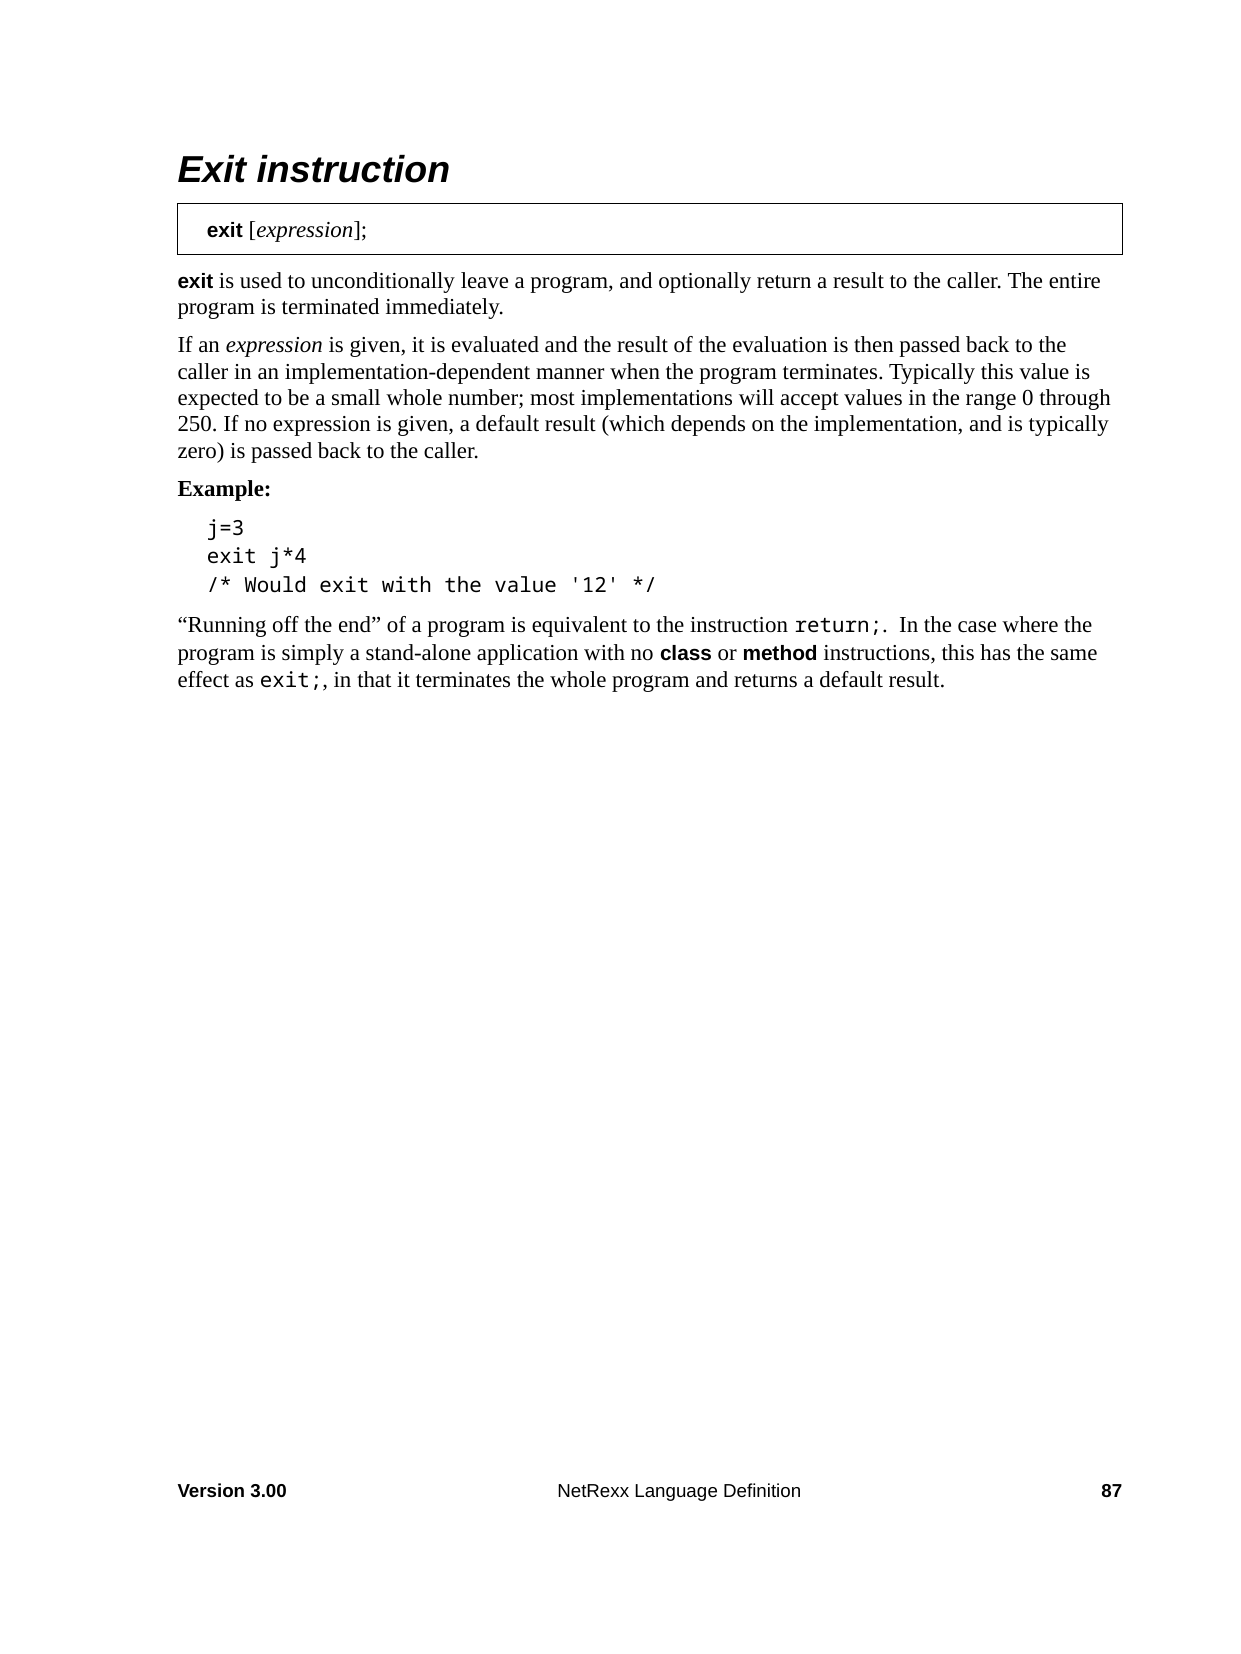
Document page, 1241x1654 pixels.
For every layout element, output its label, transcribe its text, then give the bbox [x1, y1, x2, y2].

subtitle Exit instruction [177, 148, 1122, 191]
text If an expression is given, it is evaluated and the result of the evaluation is then passed back to the caller in an implementation-dependent manner when the program terminates. Typically this value is expected to be a small whole number; most implementations will accept values in the range 0 through 250. If no expression is given, a default result (which depends on the implementation, and is typically zero) is passed back to the caller. [177, 331, 1122, 463]
text “Running off the end” of a program is equivalent to the instruction return;. In the case where the program is simply a stand-alone application with no class or method instructions, this has the same effect as exit;, in that it terminates the whole program and returns a default result. [177, 610, 1122, 693]
text Example: [177, 475, 1122, 501]
text exit is used to unconditionally leave a program, and optionally return a result to the caller. The entire program is terminated immediately. [177, 267, 1122, 320]
table_header exit [expression]; [178, 204, 1122, 254]
text j=3 exit j*4 /* Would exit with the value '12' */ [207, 513, 1122, 598]
